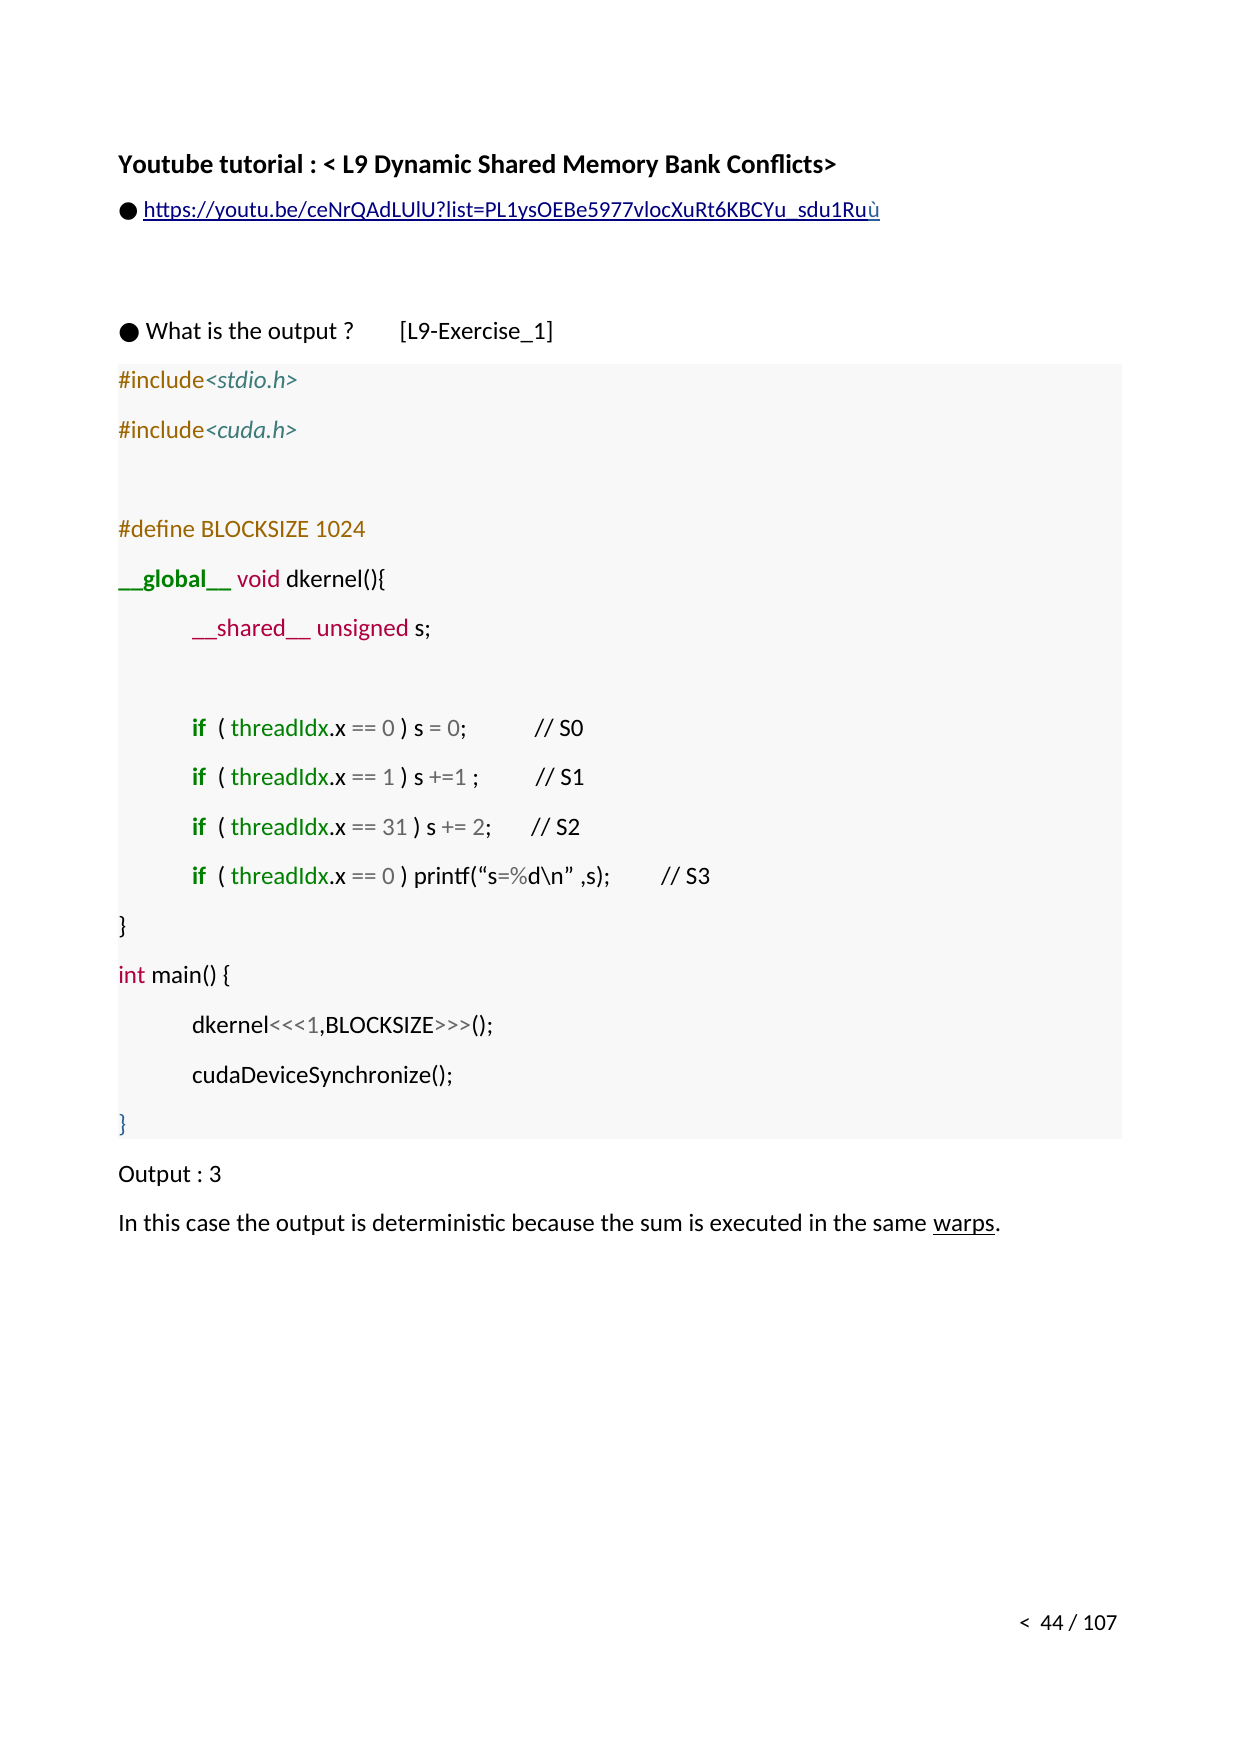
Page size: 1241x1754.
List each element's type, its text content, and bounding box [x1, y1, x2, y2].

text ● What is the output ? [L9-Exercise_1] [118, 315, 1122, 346]
text } [118, 910, 1122, 941]
text if ( threadIdx.x == 1 ) s +=1 ; // S1 [118, 761, 1122, 792]
text #include<stdio.h> [118, 364, 1122, 395]
text Output : 3 [118, 1158, 1122, 1188]
subtitle Youtube tutorial : < L9 Dynamic Shared Memory Bank Conflicts> [118, 148, 1122, 181]
text __global__ void dkernel(){ [118, 563, 1122, 593]
text } [118, 1108, 1122, 1139]
text int main() { [118, 959, 1122, 990]
text #define BLOCKSIZE 1024 [118, 513, 1122, 544]
text if ( threadIdx.x == 0 ) printf(“s=%d\n” ,s); // S3 [118, 860, 1122, 891]
text if ( threadIdx.x == 31 ) s += 2; // S2 [118, 811, 1122, 841]
text dkernel<<<1,BLOCKSIZE>>>(); [118, 1009, 1122, 1040]
text __shared__ unsigned s; [118, 612, 1122, 643]
text In this case the output is deterministic because the sum is executed in the same warps. [118, 1207, 1122, 1238]
text #include<cuda.h> [118, 414, 1122, 445]
text if ( threadIdx.x == 0 ) s = 0; // S0 [118, 712, 1122, 742]
text cudaDeviceSynchronize(); [118, 1059, 1122, 1089]
text ● https://youtu.be/ceNrQAdLUlU?list=PL1ysOEBe5977vlocXuRt6KBCYu_sdu1Ruù [118, 195, 1122, 223]
